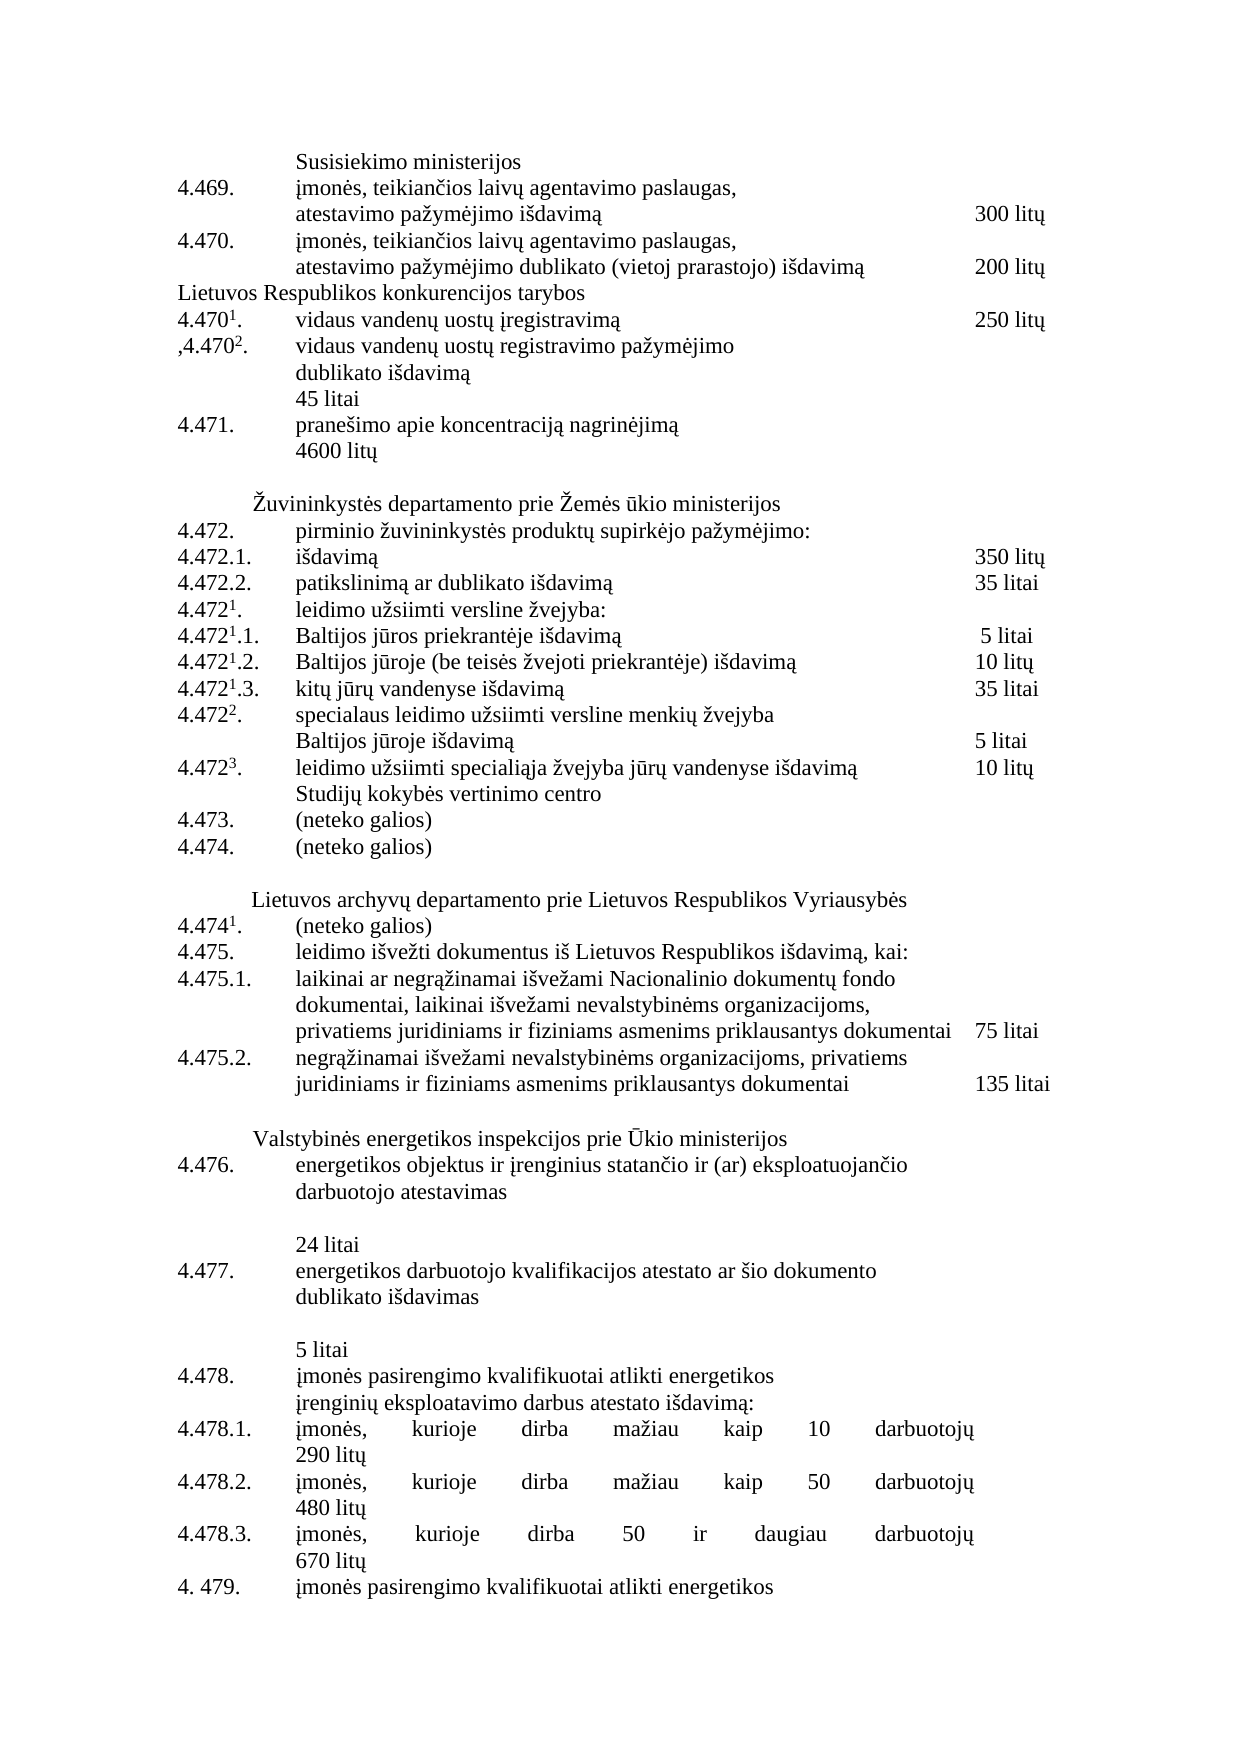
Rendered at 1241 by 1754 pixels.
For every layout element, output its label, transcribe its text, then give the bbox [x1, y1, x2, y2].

text 4.471. pranešimo apie koncentraciją nagrinėjimą 4600 litų [177, 411, 945, 464]
text 4.475. leidimo išvežti dokumentus iš Lietuvos Respublikos išdavimą, kai: [177, 938, 1122, 965]
text Susisiekimo ministerijos [177, 148, 1122, 174]
text 4.4721.2. Baltijos jūroje (be teisės žvejoti priekrantėje) išdavimą 10 litų [177, 648, 1122, 675]
text 4.469. įmonės, teikiančios laivų agentavimo paslaugas, [177, 174, 1122, 200]
text 4.478.3. įmonės, kurioje dirba 50 ir daugiau darbuotojų 670 litų [177, 1521, 974, 1573]
text 4.473. (neteko galios) [177, 807, 1122, 833]
text dublikato išdavimą 45 litai [177, 358, 945, 411]
text 4.4721.1. Baltijos jūros priekrantėje išdavimą 5 litai [177, 622, 1122, 648]
text 4.476. energetikos objektus ir įrenginius statančio ir (ar) eksploatuojančio darbuotojo atestavimas 24 litai [177, 1152, 974, 1257]
text 4.472. pirminio žuvininkystės produktų supirkėjo pažymėjimo: [177, 517, 1122, 543]
text 4.474. (neteko galios) [177, 833, 1122, 859]
text atestavimo pažymėjimo išdavimą 300 litų [177, 200, 1122, 227]
text 4.4701. vidaus vandenų uostų įregistravimą 250 litų [177, 306, 1122, 332]
text 4.4721.3. kitų jūrų vandenyse išdavimą 35 litai [177, 675, 1122, 701]
text Studijų kokybės vertinimo centro [252, 780, 1122, 807]
text Baltijos jūroje išdavimą 5 litai [177, 727, 1122, 754]
text 4.470. įmonės, teikiančios laivų agentavimo paslaugas, [177, 227, 1122, 253]
text 4.478.2. įmonės, kurioje dirba mažiau kaip 50 darbuotojų 480 litų [177, 1468, 974, 1521]
text Lietuvos Respublikos konkurencijos tarybos [177, 279, 945, 306]
text 4.472.2. patikslinimą ar dublikato išdavimą 35 litai [177, 569, 1122, 596]
list įmonės pasirengimo kvalifikuotai atlikti energetikos [177, 1362, 974, 1389]
text 4.4741. (neteko galios) [177, 912, 1122, 938]
text 4.4721. leidimo užsiimti versline žvejyba: [177, 596, 1122, 622]
text 4.4723. leidimo užsiimti specialiąja žvejyba jūrų vandenyse išdavimą 10 litų [177, 754, 1122, 780]
text 4.477. energetikos darbuotojo kvalifikacijos atestato ar šio dokumento dublikato išdavimas 5 litai [177, 1257, 974, 1362]
text 4.472.1. išdavimą 350 litų [177, 543, 1122, 569]
text 4.478.1. įmonės, kurioje dirba mažiau kaip 10 darbuotojų 290 litų [177, 1415, 974, 1468]
text 4.475.2. negrąžinamai išvežami nevalstybinėms organizacijoms, privatiems juridiniams ir fiziniams asmenims priklausantys dokumentai 135 litai [177, 1044, 1122, 1096]
text 4. 479. įmonės pasirengimo kvalifikuotai atlikti energetikos [177, 1573, 974, 1599]
text Lietuvos archyvų departamento prie Lietuvos Respublikos Vyriausybės [177, 886, 1122, 912]
text Valstybinės energetikos inspekcijos prie Ūkio ministerijos [177, 1125, 1122, 1152]
text atestavimo pažymėjimo dublikato (vietoj prarastojo) išdavimą 200 litų [177, 253, 1122, 279]
text įrenginių eksploatavimo darbus atestato išdavimą: [177, 1389, 974, 1415]
text 4.475.1. laikinai ar negrąžinamai išvežami Nacionalinio dokumentų fondo dokumentai, laikinai išvežami nevalstybinėms organizacijoms, privatiems juridiniams ir fiziniams asmenims priklausantys dokumentai 75 litai [177, 965, 1122, 1044]
text Žuvininkystės departamento prie Žemės ūkio ministerijos [177, 490, 1122, 517]
text 4.4722. specialaus leidimo užsiimti versline menkių žvejyba [177, 701, 1122, 727]
text ,4.4702. vidaus vandenų uostų registravimo pažymėjimo [177, 332, 1122, 358]
